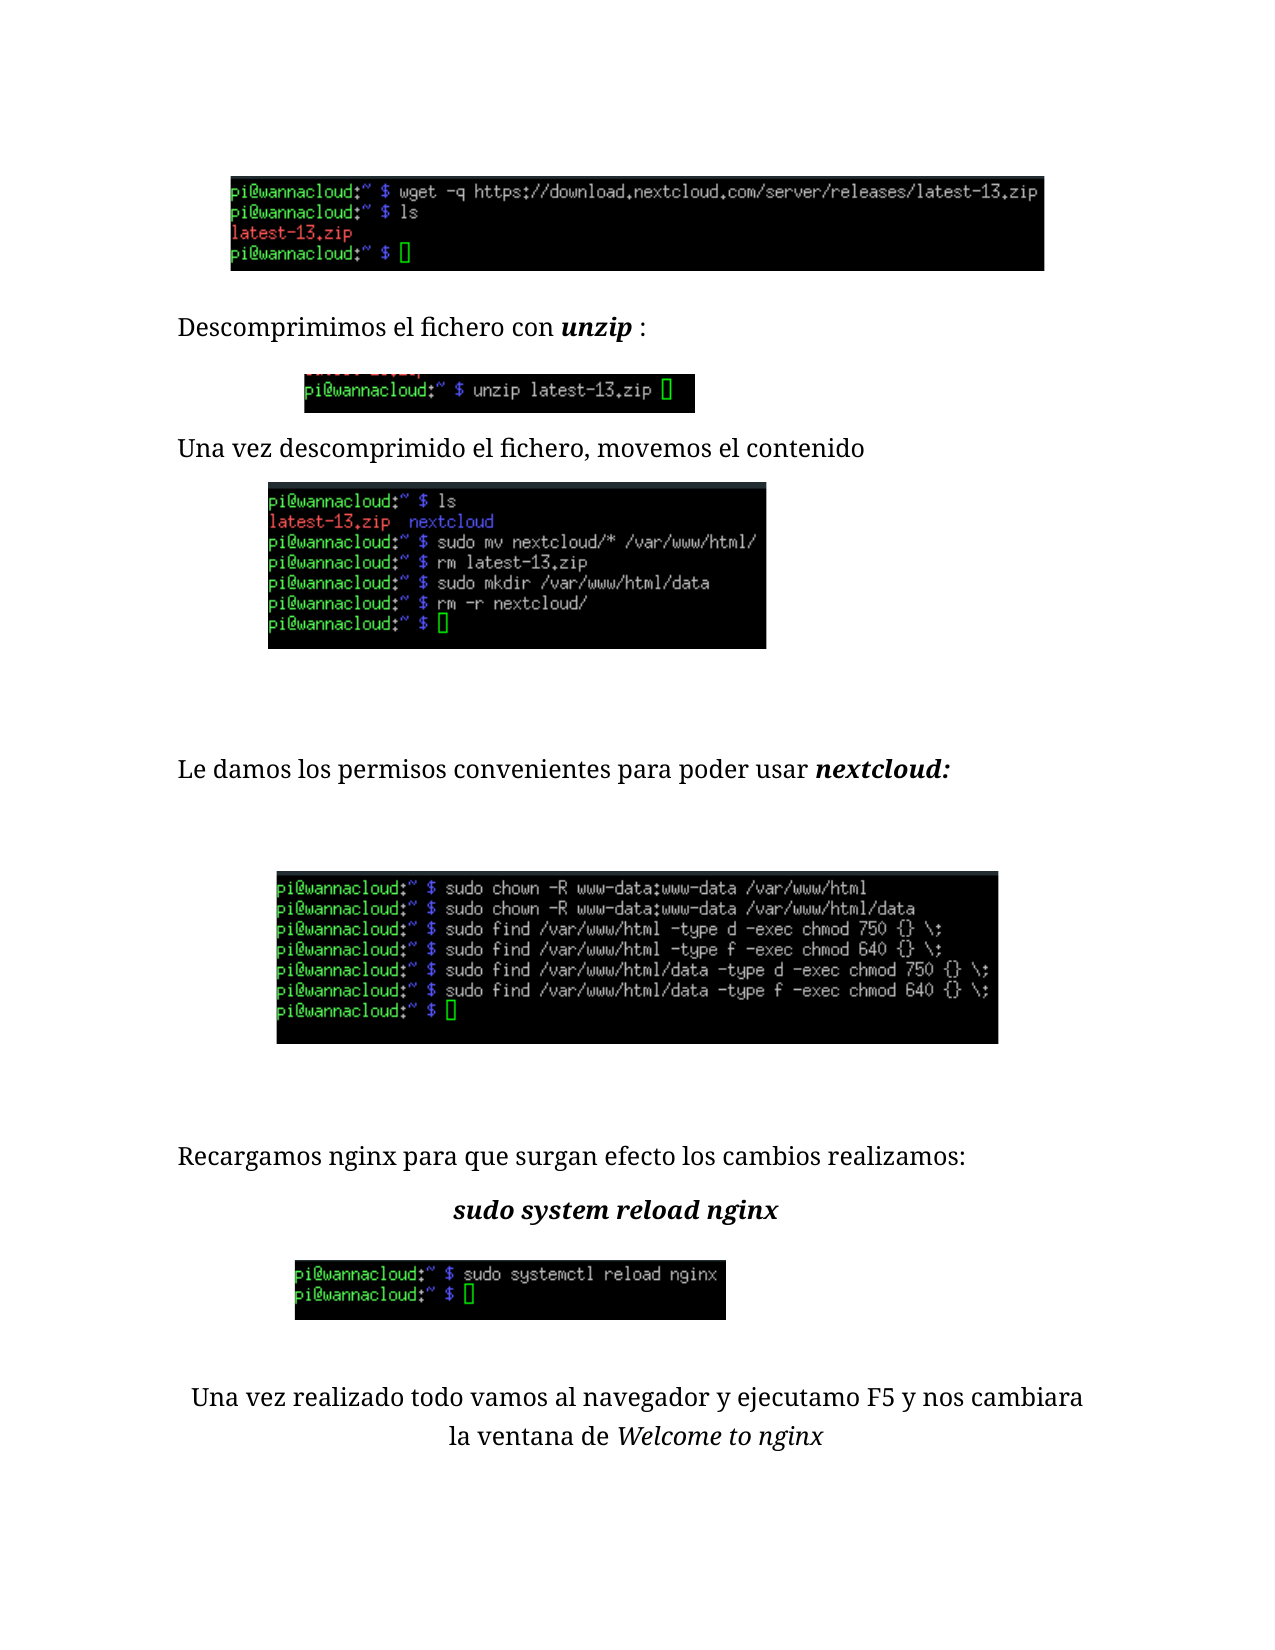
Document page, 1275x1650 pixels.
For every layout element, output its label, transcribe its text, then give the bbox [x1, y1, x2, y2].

picture [304, 374, 695, 413]
picture [230, 176, 1045, 271]
text Descomprimimos el fichero con unzip : [177, 310, 1098, 344]
picture [294, 1260, 726, 1320]
text sudo system reload nginx [177, 1193, 1098, 1227]
text Recargamos nginx para que surgan efecto los cambios realizamos: [177, 1139, 1098, 1173]
text Le damos los permisos convenientes para poder usar nextcloud: [177, 751, 1098, 785]
text Una vez descomprimido el fichero, movemos el contenido [177, 430, 1098, 464]
text Una vez realizado todo vamos al navegador y ejecutamo F5 y nos cambiara la ventana de Welcome to nginx [177, 1380, 1098, 1453]
picture [268, 482, 767, 649]
picture [276, 871, 999, 1044]
